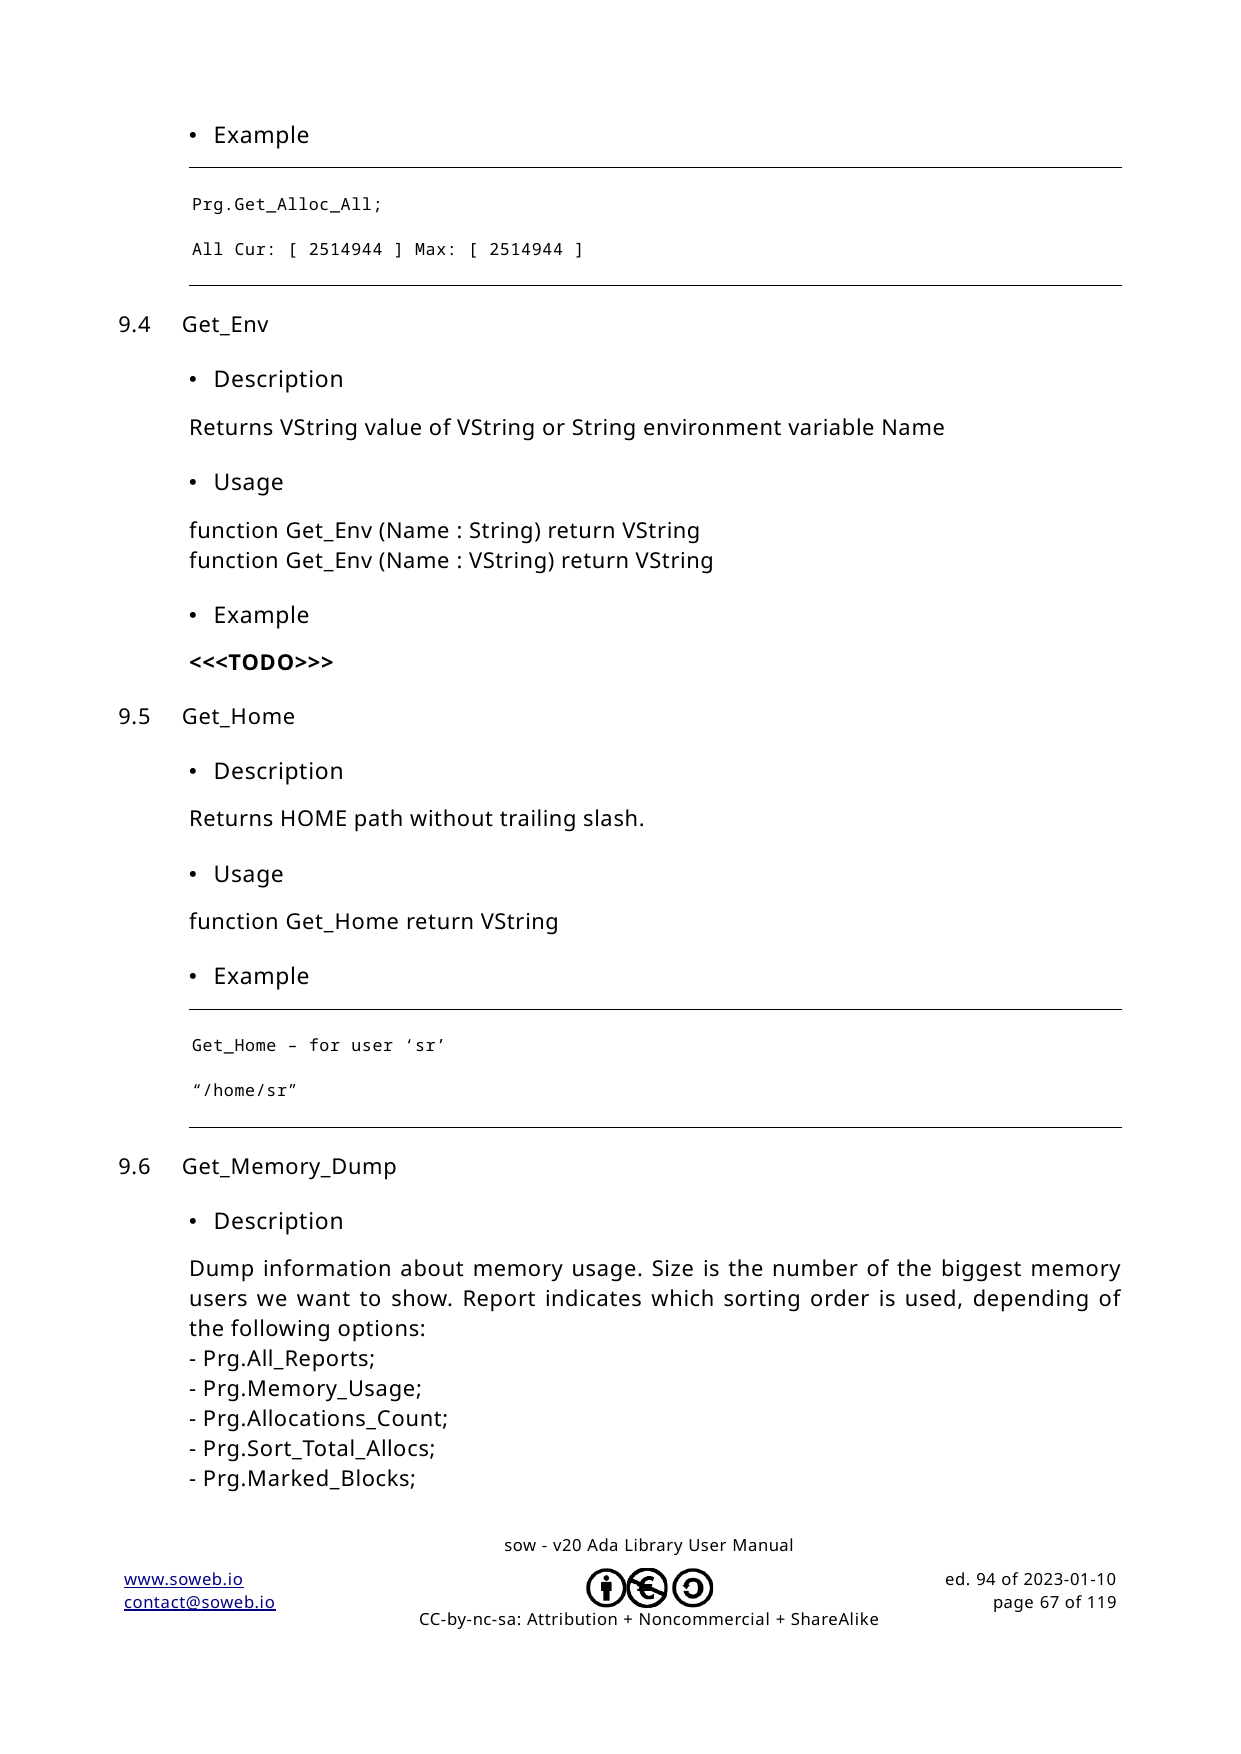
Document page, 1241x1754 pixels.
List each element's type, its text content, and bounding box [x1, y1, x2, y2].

text function Get_Env (Name : String) return VString [189, 514, 1122, 544]
subtitle Description [189, 754, 1122, 786]
subtitle Example [189, 959, 1122, 991]
subtitle Description [189, 363, 1122, 394]
text Returns HOME path without trailing slash. [189, 803, 1122, 833]
subtitle Get_Home [118, 701, 1122, 731]
text - Prg.Allocations_Count; [189, 1403, 1122, 1433]
picture [672, 1568, 714, 1608]
list Prg.Get_Alloc_All; All Cur: [ 2514944 ] Max: [ 2514944 ] [189, 189, 1122, 285]
subtitle Usage [189, 857, 1122, 888]
text - Prg.Marked_Blocks; [189, 1463, 1122, 1493]
text function Get_Home return VString [189, 906, 1122, 936]
subtitle Get_Env [118, 309, 1122, 339]
subtitle Example [189, 598, 1122, 629]
subtitle Example [189, 118, 1122, 149]
text - Prg.All_Reports; [189, 1343, 1122, 1373]
subtitle Usage [189, 466, 1122, 497]
text <<<TODO>>> [189, 647, 1122, 677]
text - Prg.Sort_Total_Allocs; [189, 1433, 1122, 1463]
subtitle Description [189, 1204, 1122, 1236]
text Dump information about memory usage. Size is the number of the biggest memory users we want to show. Report indicates which sorting order is used, depending of the following options: [189, 1253, 1122, 1343]
subtitle Get_Memory_Dump [118, 1151, 1122, 1181]
text - Prg.Memory_Usage; [189, 1373, 1122, 1403]
text function Get_Env (Name : VString) return VString [189, 544, 1122, 574]
picture [585, 1568, 668, 1608]
text Returns VString value of VString or String environment variable Name [189, 412, 1122, 442]
list Get_Home – for user ‘sr’ “/home/sr” [189, 1010, 1122, 1127]
